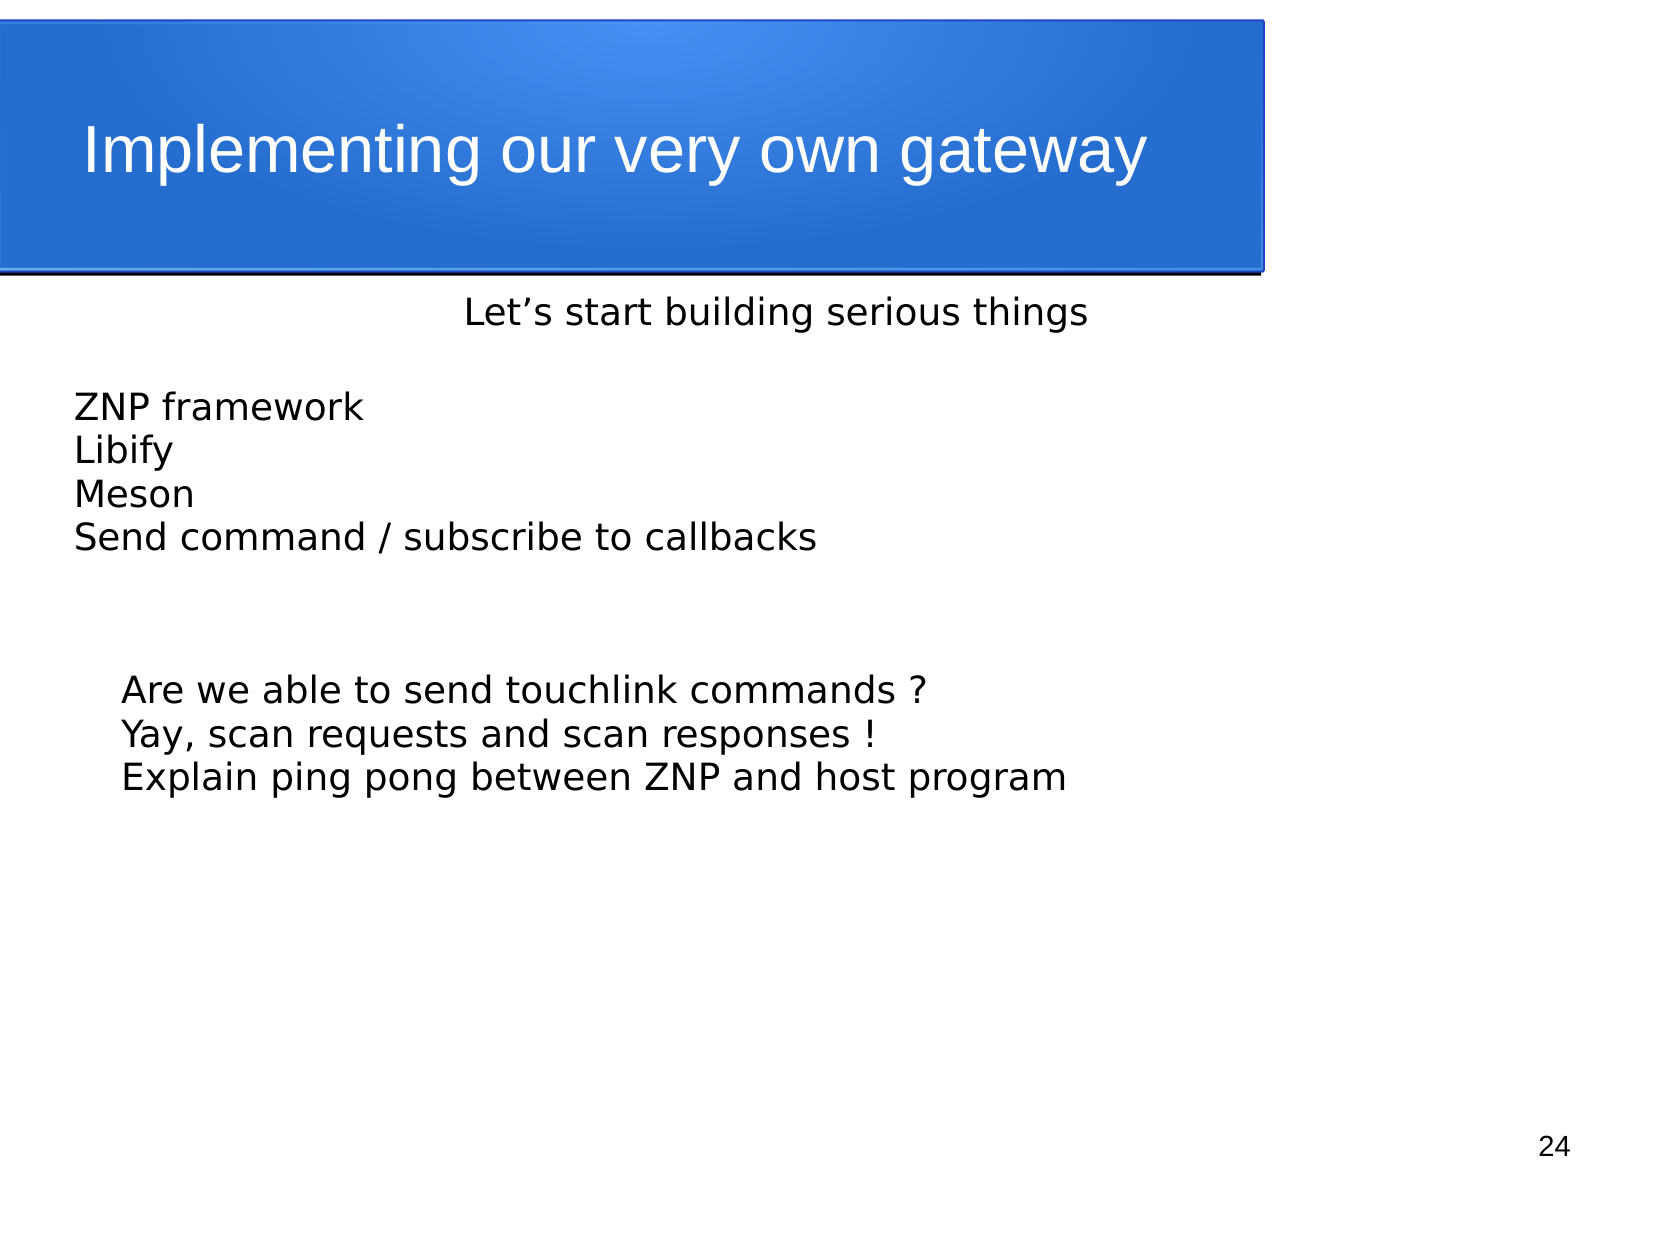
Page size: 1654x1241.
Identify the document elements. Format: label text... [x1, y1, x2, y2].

text_box ZNP framework Libify Meson Send command / subscribe to callbacks [59, 378, 1241, 611]
text_box Are we able to send touchlink commands ? Yay, scan requests and scan responses ! Explain ping pong between ZNP and host program [106, 661, 1252, 807]
title Implementing our very own gateway [82, 47, 1235, 252]
text_box Let’s start building serious things [448, 283, 1193, 342]
